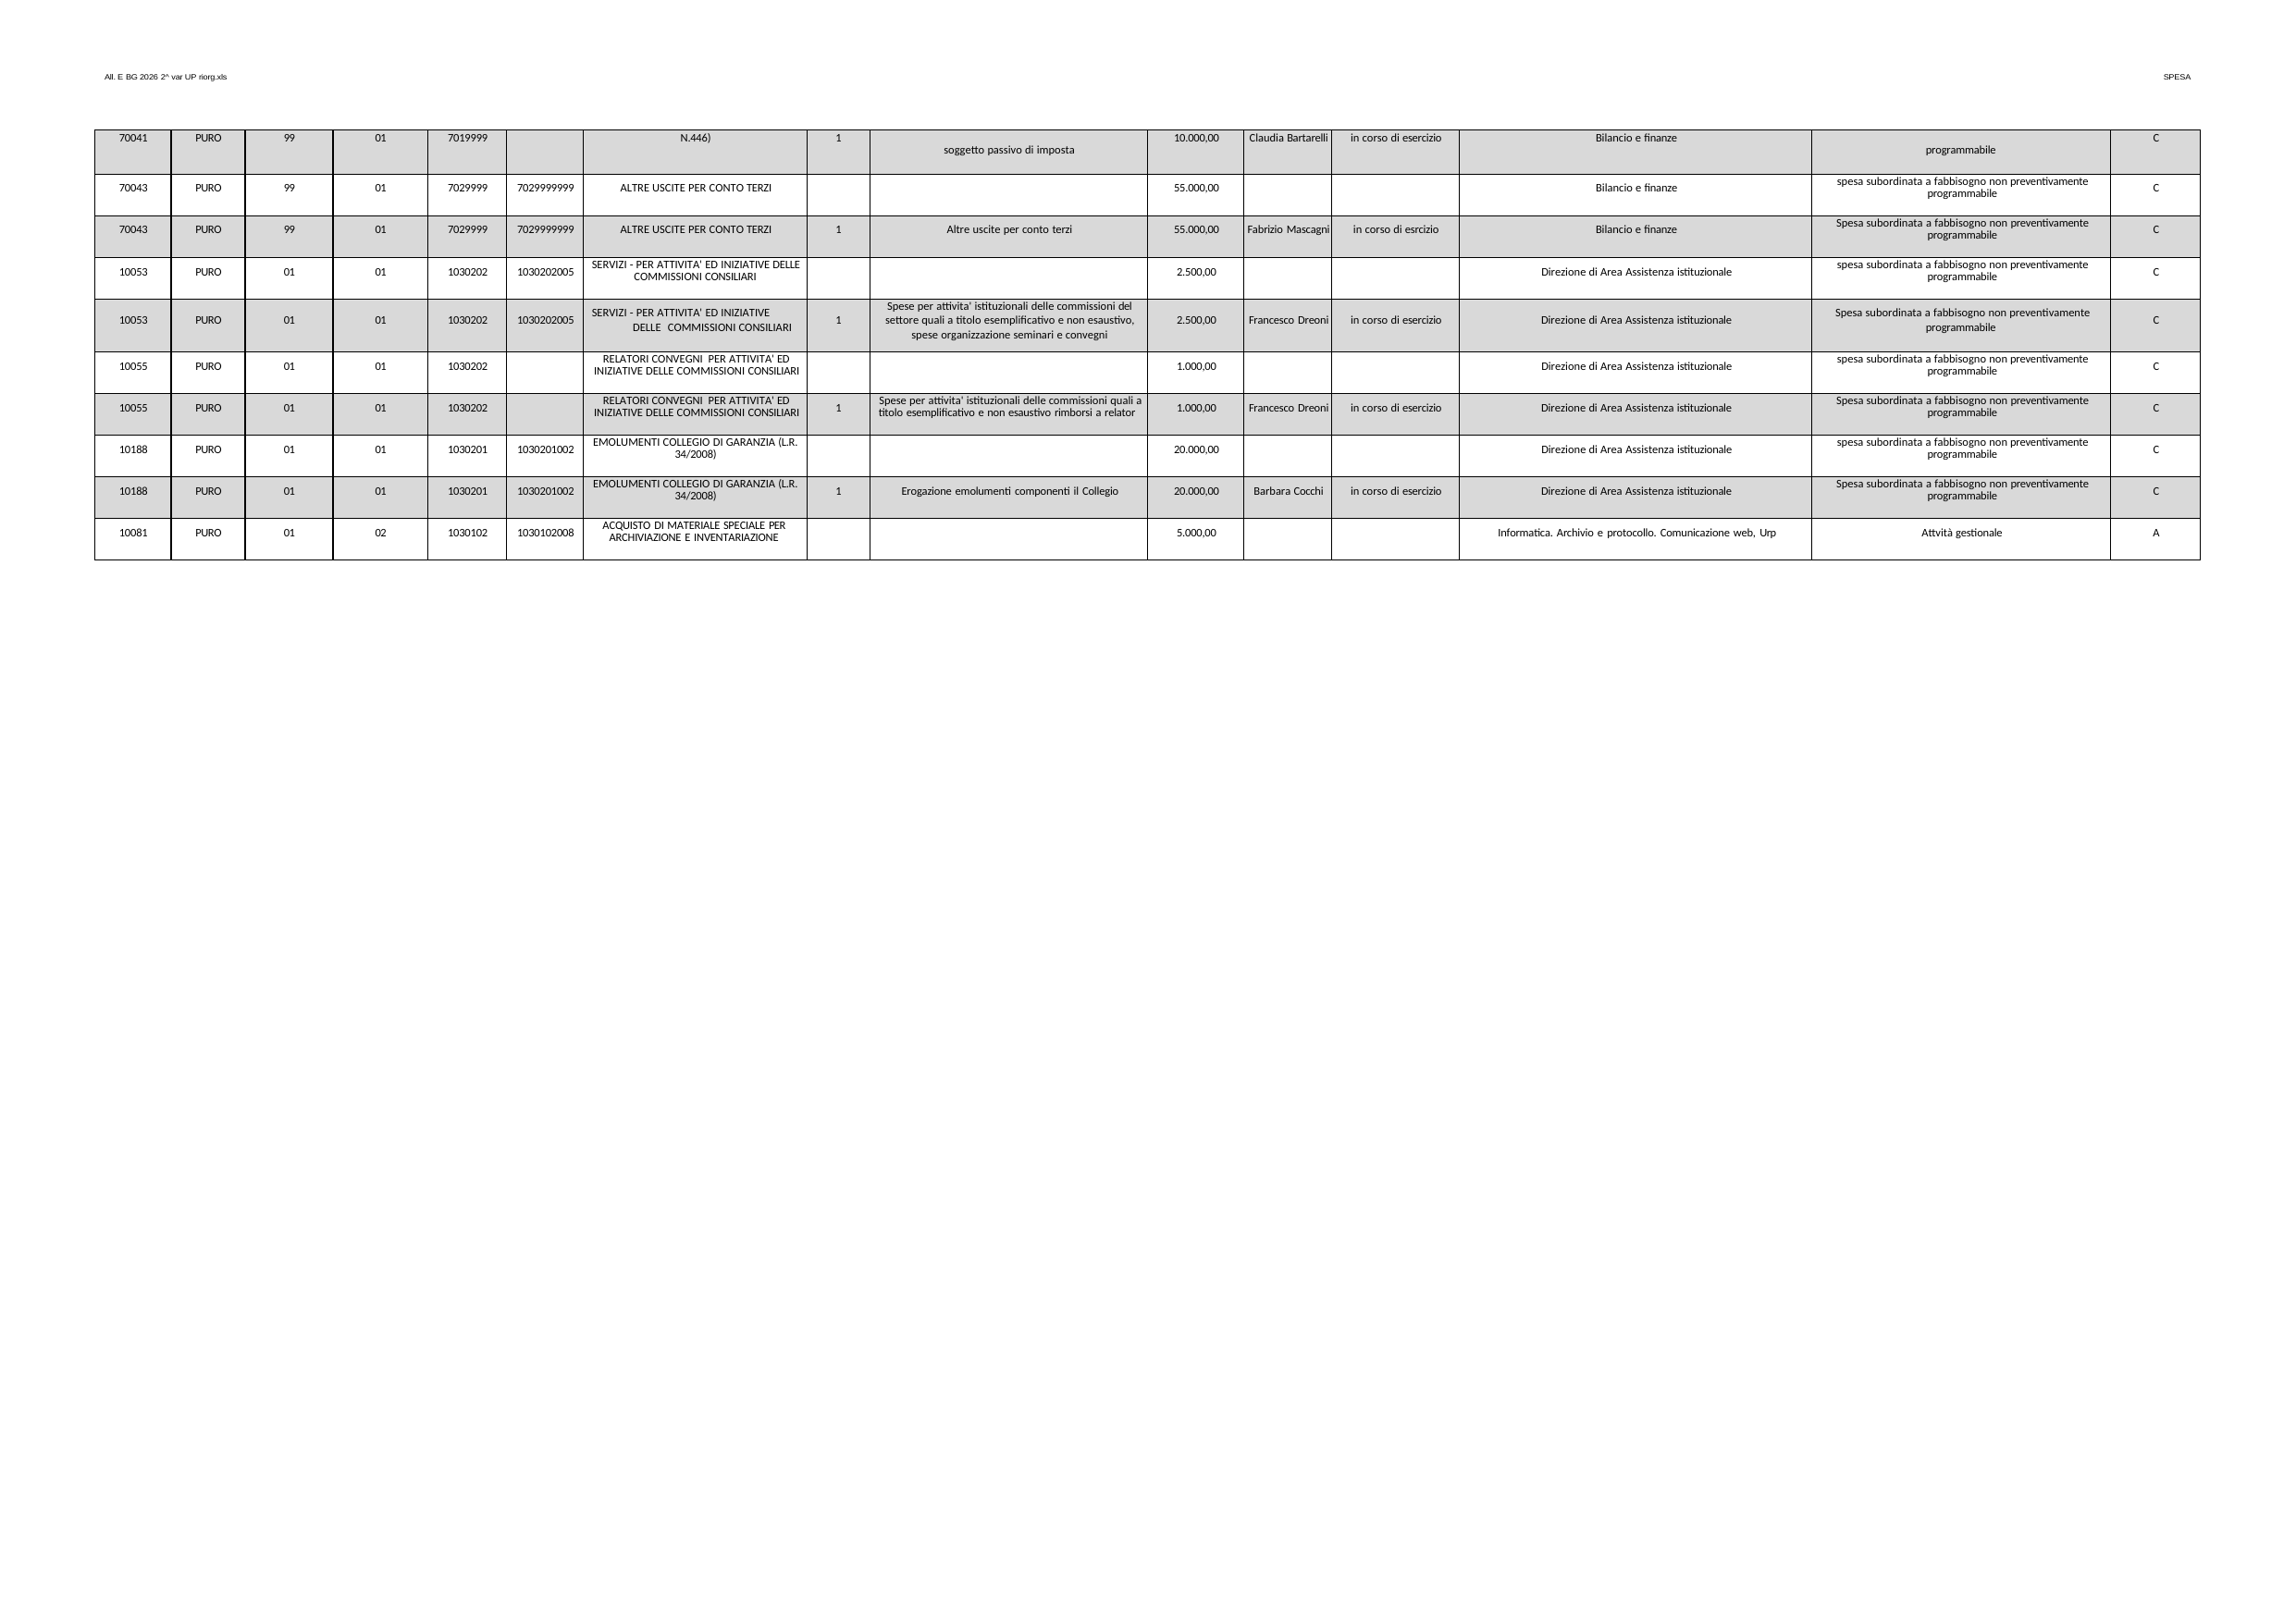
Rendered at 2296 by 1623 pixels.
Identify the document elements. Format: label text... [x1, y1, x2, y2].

table_cell [1332, 519, 1459, 559]
table_cell spesa subordinata a fabbisogno non preventivamente programmabile [1812, 175, 2110, 215]
table_cell Direzione di Area Assistenza istituzionale [1460, 352, 1811, 392]
table_cell [1244, 258, 1331, 299]
table_cell 70043 [95, 175, 170, 215]
table_cell 70041 [95, 130, 170, 174]
table_cell 1030201 [428, 477, 506, 518]
table_cell ALTRE USCITE PER CONTO TERZI [584, 216, 807, 257]
table_cell Informatica. Archivio e protocollo. Comunicazione web, Urp [1460, 519, 1811, 559]
table_cell PURO [172, 352, 244, 392]
table_cell 7029999 [428, 216, 506, 257]
table_cell Altre uscite per conto terzi [870, 216, 1147, 257]
table_cell 01 [334, 352, 427, 392]
table_cell C [2111, 352, 2200, 392]
table_cell Francesco Dreoni [1244, 300, 1331, 351]
table_cell 2.500,00 [1148, 258, 1243, 299]
table_cell PURO [172, 477, 244, 518]
table_cell Direzione di Area Assistenza istituzionale [1460, 258, 1811, 299]
table_cell Francesco Dreoni [1244, 394, 1331, 435]
table_cell 99 [246, 130, 332, 174]
table_cell 10053 [95, 300, 170, 351]
table_cell 1030102 [428, 519, 506, 559]
table_cell EMOLUMENTI COLLEGIO DI GARANZIA (L.R. 34/2008) [584, 436, 807, 476]
table_cell 1030202 [428, 258, 506, 299]
table_cell [870, 258, 1147, 299]
table_cell SERVIZI - PER ATTIVITA' ED INIZIATIVE DELLE COMMISSIONI CONSILIARI [584, 300, 807, 351]
table_cell Spesa subordinata a fabbisogno non preventivamente programmabile [1812, 394, 2110, 435]
table_cell Spesa subordinata a fabbisogno non preventivamente programmabile [1812, 300, 2110, 351]
table_cell Direzione di Area Assistenza istituzionale [1460, 300, 1811, 351]
table_cell PURO [172, 394, 244, 435]
table_cell 10053 [95, 258, 170, 299]
table_cell [870, 175, 1147, 215]
table_cell [1244, 519, 1331, 559]
table_cell Erogazione emolumenti componenti il Collegio [870, 477, 1147, 518]
table_cell 1030102008 [507, 519, 583, 559]
table_cell [1332, 352, 1459, 392]
table_cell 7019999 [428, 130, 506, 174]
table_cell [808, 352, 870, 392]
table_cell Spesa subordinata a fabbisogno non preventivamente programmabile [1812, 477, 2110, 518]
table_cell in corso di esrcizio [1332, 216, 1459, 257]
table_cell 1030202 [428, 394, 506, 435]
table_cell 1030202 [428, 300, 506, 351]
table_cell programmabile [1812, 130, 2110, 174]
table_cell RELATORI CONVEGNI PER ATTIVITA' ED INIZIATIVE DELLE COMMISSIONI CONSILIARI [584, 394, 807, 435]
table_cell [1332, 436, 1459, 476]
table_cell C [2111, 436, 2200, 476]
table_cell 1 [808, 477, 870, 518]
table_cell PURO [172, 519, 244, 559]
table_cell 70043 [95, 216, 170, 257]
table_cell spesa subordinata a fabbisogno non preventivamente programmabile [1812, 352, 2110, 392]
table_cell C [2111, 130, 2200, 174]
table_cell Spese per attivita' istituzionali delle commissioni del settore quali a titolo esemplificativo e non esaustivo, spese organizzazione seminari e convegni [870, 300, 1147, 351]
table_cell 10055 [95, 394, 170, 435]
table_cell 01 [334, 394, 427, 435]
table_cell PURO [172, 300, 244, 351]
table_cell C [2111, 477, 2200, 518]
table_cell 7029999999 [507, 175, 583, 215]
table_cell 01 [246, 436, 332, 476]
table_cell in corso di esercizio [1332, 394, 1459, 435]
table_cell [808, 436, 870, 476]
table_cell [1244, 175, 1331, 215]
table_cell 1030202 [428, 352, 506, 392]
table_cell in corso di esercizio [1332, 130, 1459, 174]
table_cell 1 [808, 394, 870, 435]
table_cell 1 [808, 300, 870, 351]
table_cell 7029999999 [507, 216, 583, 257]
table_cell 10.000,00 [1148, 130, 1243, 174]
table_cell Spese per attivita' istituzionali delle commissioni quali a titolo esemplificativo e non esaustivo rimborsi a relator [870, 394, 1147, 435]
table_cell Attvità gestionale [1812, 519, 2110, 559]
table_cell [507, 130, 583, 174]
table_cell 01 [246, 519, 332, 559]
table_cell 1030201002 [507, 436, 583, 476]
table_cell C [2111, 175, 2200, 215]
table_cell [507, 394, 583, 435]
table_cell 01 [334, 130, 427, 174]
table_cell Spesa subordinata a fabbisogno non preventivamente programmabile [1812, 216, 2110, 257]
table_cell [1332, 175, 1459, 215]
table_cell [1244, 352, 1331, 392]
table_cell [1332, 258, 1459, 299]
table_cell 01 [246, 394, 332, 435]
table_cell Barbara Cocchi [1244, 477, 1331, 518]
table_cell 1 [808, 130, 870, 174]
table_cell [808, 175, 870, 215]
table_cell A [2111, 519, 2200, 559]
table_cell 01 [246, 477, 332, 518]
table_cell [808, 258, 870, 299]
table_cell SERVIZI - PER ATTIVITA' ED INIZIATIVE DELLE COMMISSIONI CONSILIARI [584, 258, 807, 299]
table_cell Bilancio e finanze [1460, 130, 1811, 174]
table_cell 20.000,00 [1148, 477, 1243, 518]
table_cell [507, 352, 583, 392]
table_cell C [2111, 258, 2200, 299]
table_cell 55.000,00 [1148, 175, 1243, 215]
table_cell Direzione di Area Assistenza istituzionale [1460, 477, 1811, 518]
table_cell 7029999 [428, 175, 506, 215]
table_cell RELATORI CONVEGNI PER ATTIVITA' ED INIZIATIVE DELLE COMMISSIONI CONSILIARI [584, 352, 807, 392]
table_cell PURO [172, 216, 244, 257]
table_cell 01 [334, 477, 427, 518]
table_cell 10188 [95, 477, 170, 518]
table_cell Bilancio e finanze [1460, 216, 1811, 257]
table_cell 1030202005 [507, 300, 583, 351]
table_cell C [2111, 394, 2200, 435]
table_cell 01 [334, 436, 427, 476]
table_cell PURO [172, 175, 244, 215]
table_cell C [2111, 300, 2200, 351]
table_cell 1030201 [428, 436, 506, 476]
table_cell PURO [172, 130, 244, 174]
table_cell 2.500,00 [1148, 300, 1243, 351]
table_cell 01 [246, 352, 332, 392]
table_cell PURO [172, 436, 244, 476]
table_cell EMOLUMENTI COLLEGIO DI GARANZIA (L.R. 34/2008) [584, 477, 807, 518]
table_cell 01 [334, 258, 427, 299]
table_cell 20.000,00 [1148, 436, 1243, 476]
table_cell 55.000,00 [1148, 216, 1243, 257]
table_cell [870, 436, 1147, 476]
table_cell Bilancio e finanze [1460, 175, 1811, 215]
table_cell 5.000,00 [1148, 519, 1243, 559]
table_cell ACQUISTO DI MATERIALE SPECIALE PER ARCHIVIAZIONE E INVENTARIAZIONE [584, 519, 807, 559]
table_cell Claudia Bartarelli [1244, 130, 1331, 174]
table_cell N.446) [584, 130, 807, 174]
table_cell 02 [334, 519, 427, 559]
table_cell Fabrizio Mascagni [1244, 216, 1331, 257]
table_cell soggetto passivo di imposta [870, 130, 1147, 174]
table_cell C [2111, 216, 2200, 257]
table_cell Direzione di Area Assistenza istituzionale [1460, 436, 1811, 476]
table_cell 01 [246, 300, 332, 351]
table_cell 99 [246, 175, 332, 215]
table_cell spesa subordinata a fabbisogno non preventivamente programmabile [1812, 436, 2110, 476]
table_cell 99 [246, 216, 332, 257]
table_cell 1 [808, 216, 870, 257]
table_cell 1030202005 [507, 258, 583, 299]
table_cell ALTRE USCITE PER CONTO TERZI [584, 175, 807, 215]
table_cell 1030201002 [507, 477, 583, 518]
table_cell Direzione di Area Assistenza istituzionale [1460, 394, 1811, 435]
table_cell in corso di esercizio [1332, 300, 1459, 351]
table_cell 10081 [95, 519, 170, 559]
table_cell [808, 519, 870, 559]
table_cell 1.000,00 [1148, 352, 1243, 392]
table_cell 01 [246, 258, 332, 299]
table_cell 01 [334, 216, 427, 257]
table_cell 10188 [95, 436, 170, 476]
table_cell 1.000,00 [1148, 394, 1243, 435]
table_cell in corso di esercizio [1332, 477, 1459, 518]
table_cell [870, 519, 1147, 559]
table_cell spesa subordinata a fabbisogno non preventivamente programmabile [1812, 258, 2110, 299]
table_cell [1244, 436, 1331, 476]
table_cell PURO [172, 258, 244, 299]
table_cell 10055 [95, 352, 170, 392]
table_cell [870, 352, 1147, 392]
table_cell 01 [334, 300, 427, 351]
table_cell 01 [334, 175, 427, 215]
